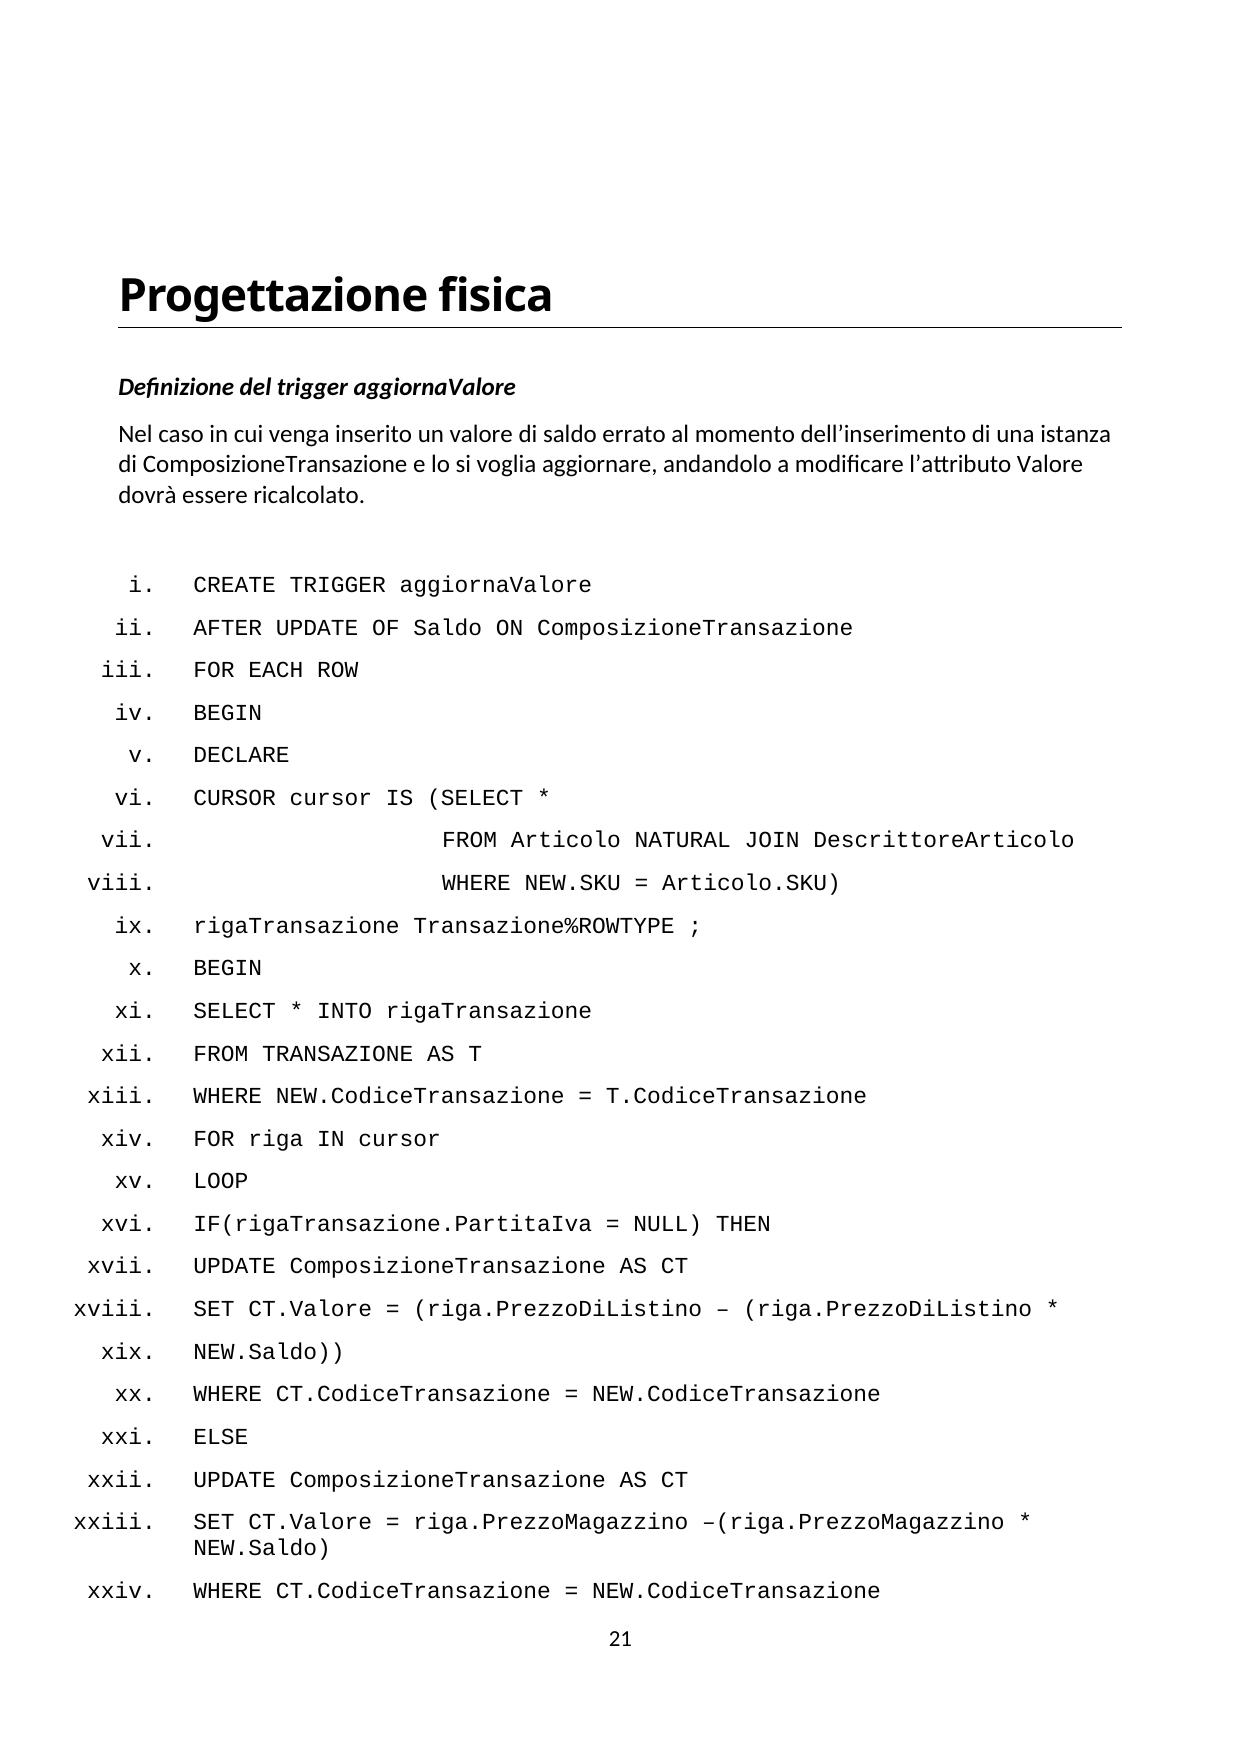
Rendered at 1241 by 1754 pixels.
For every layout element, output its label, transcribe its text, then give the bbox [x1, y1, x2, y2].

text Definizione del trigger aggiornaValore [118, 371, 1122, 401]
list AFTER UPDATE OF Saldo ON ComposizioneTransazione [156, 616, 1122, 642]
list SET CT.Valore = (riga.PrezzoDiListino – (riga.PrezzoDiListino * [156, 1297, 1122, 1323]
list UPDATE ComposizioneTransazione AS CT [156, 1468, 1122, 1494]
list WHERE CT.CodiceTransazione = NEW.CodiceTransazione [156, 1579, 1122, 1605]
list SET CT.Valore = riga.PrezzoMagazzino –(riga.PrezzoMagazzino * NEW.Saldo) [156, 1511, 1122, 1562]
list UPDATE ComposizioneTransazione AS CT [156, 1255, 1122, 1281]
list rigaTransazione Transazione%ROWTYPE ; [156, 914, 1122, 940]
list WHERE CT.CodiceTransazione = NEW.CodiceTransazione [156, 1383, 1122, 1409]
list ELSE [156, 1425, 1122, 1451]
list CURSOR cursor IS (SELECT * [156, 786, 1122, 812]
list FROM TRANSAZIONE AS T [156, 1042, 1122, 1068]
list IF(rigaTransazione.PartitaIva = NULL) THEN [156, 1212, 1122, 1238]
list CREATE TRIGGER aggiornaValore [156, 573, 1122, 599]
title Progettazione fisica [118, 262, 1122, 327]
list BEGIN [156, 957, 1122, 983]
list SELECT * INTO rigaTransazione [156, 999, 1122, 1025]
list DECLARE [156, 744, 1122, 769]
list BEGIN [156, 701, 1122, 727]
list FOR EACH ROW [156, 658, 1122, 684]
list NEW.Saldo)) [156, 1340, 1122, 1366]
list FOR riga IN cursor [156, 1127, 1122, 1153]
text Nel caso in cui venga inserito un valore di saldo errato al momento dell’inserimento di una istanza di ComposizioneTransazione e lo si voglia aggiornare, andandolo a modificare l’attributo Valore dovrà essere ricalcolato. [118, 418, 1122, 509]
list FROM Articolo NATURAL JOIN DescrittoreArticolo [156, 829, 1122, 855]
list LOOP [156, 1170, 1122, 1196]
list WHERE NEW.CodiceTransazione = T.CodiceTransazione [156, 1084, 1122, 1110]
list WHERE NEW.SKU = Articolo.SKU) [156, 871, 1122, 897]
